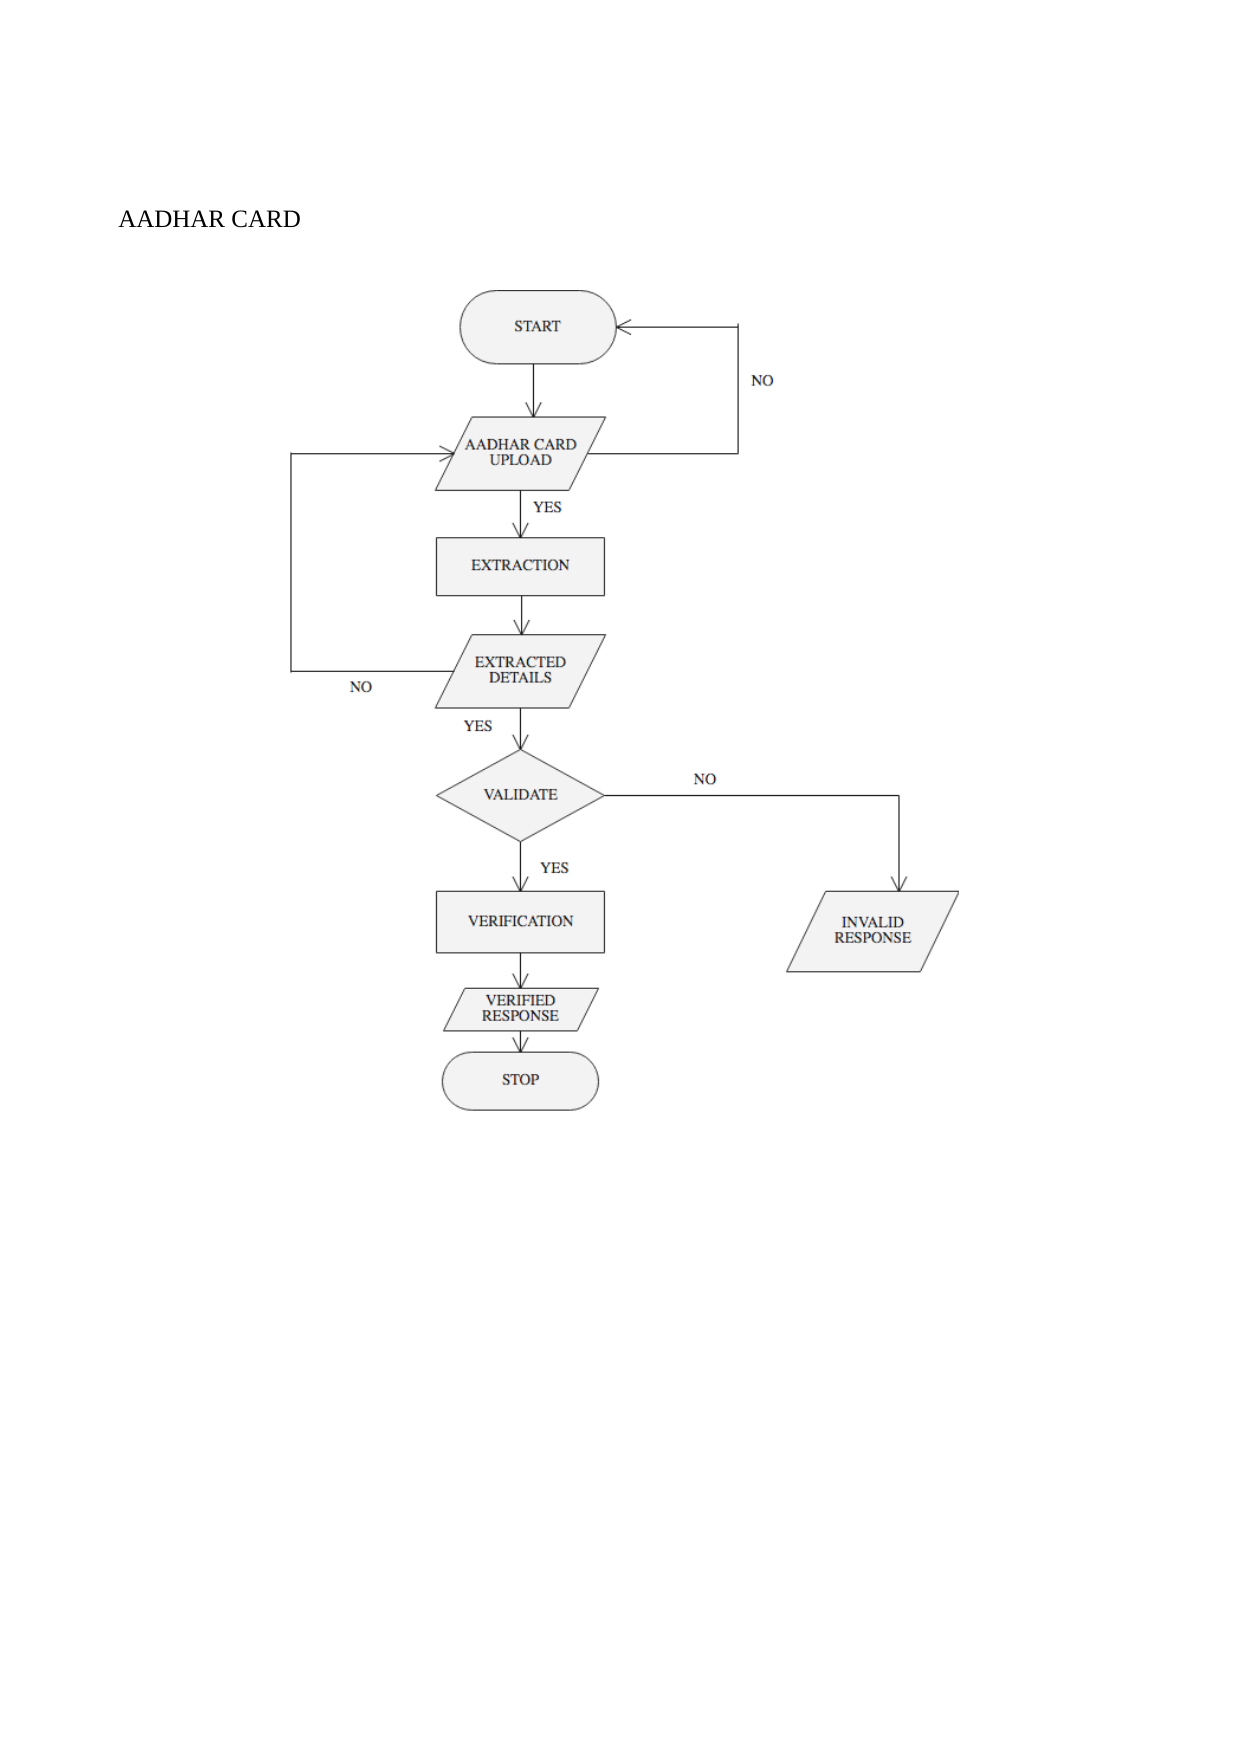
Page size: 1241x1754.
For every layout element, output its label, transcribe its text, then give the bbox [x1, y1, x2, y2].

picture [281, 290, 959, 1112]
text AADHAR CARD [118, 204, 1122, 233]
